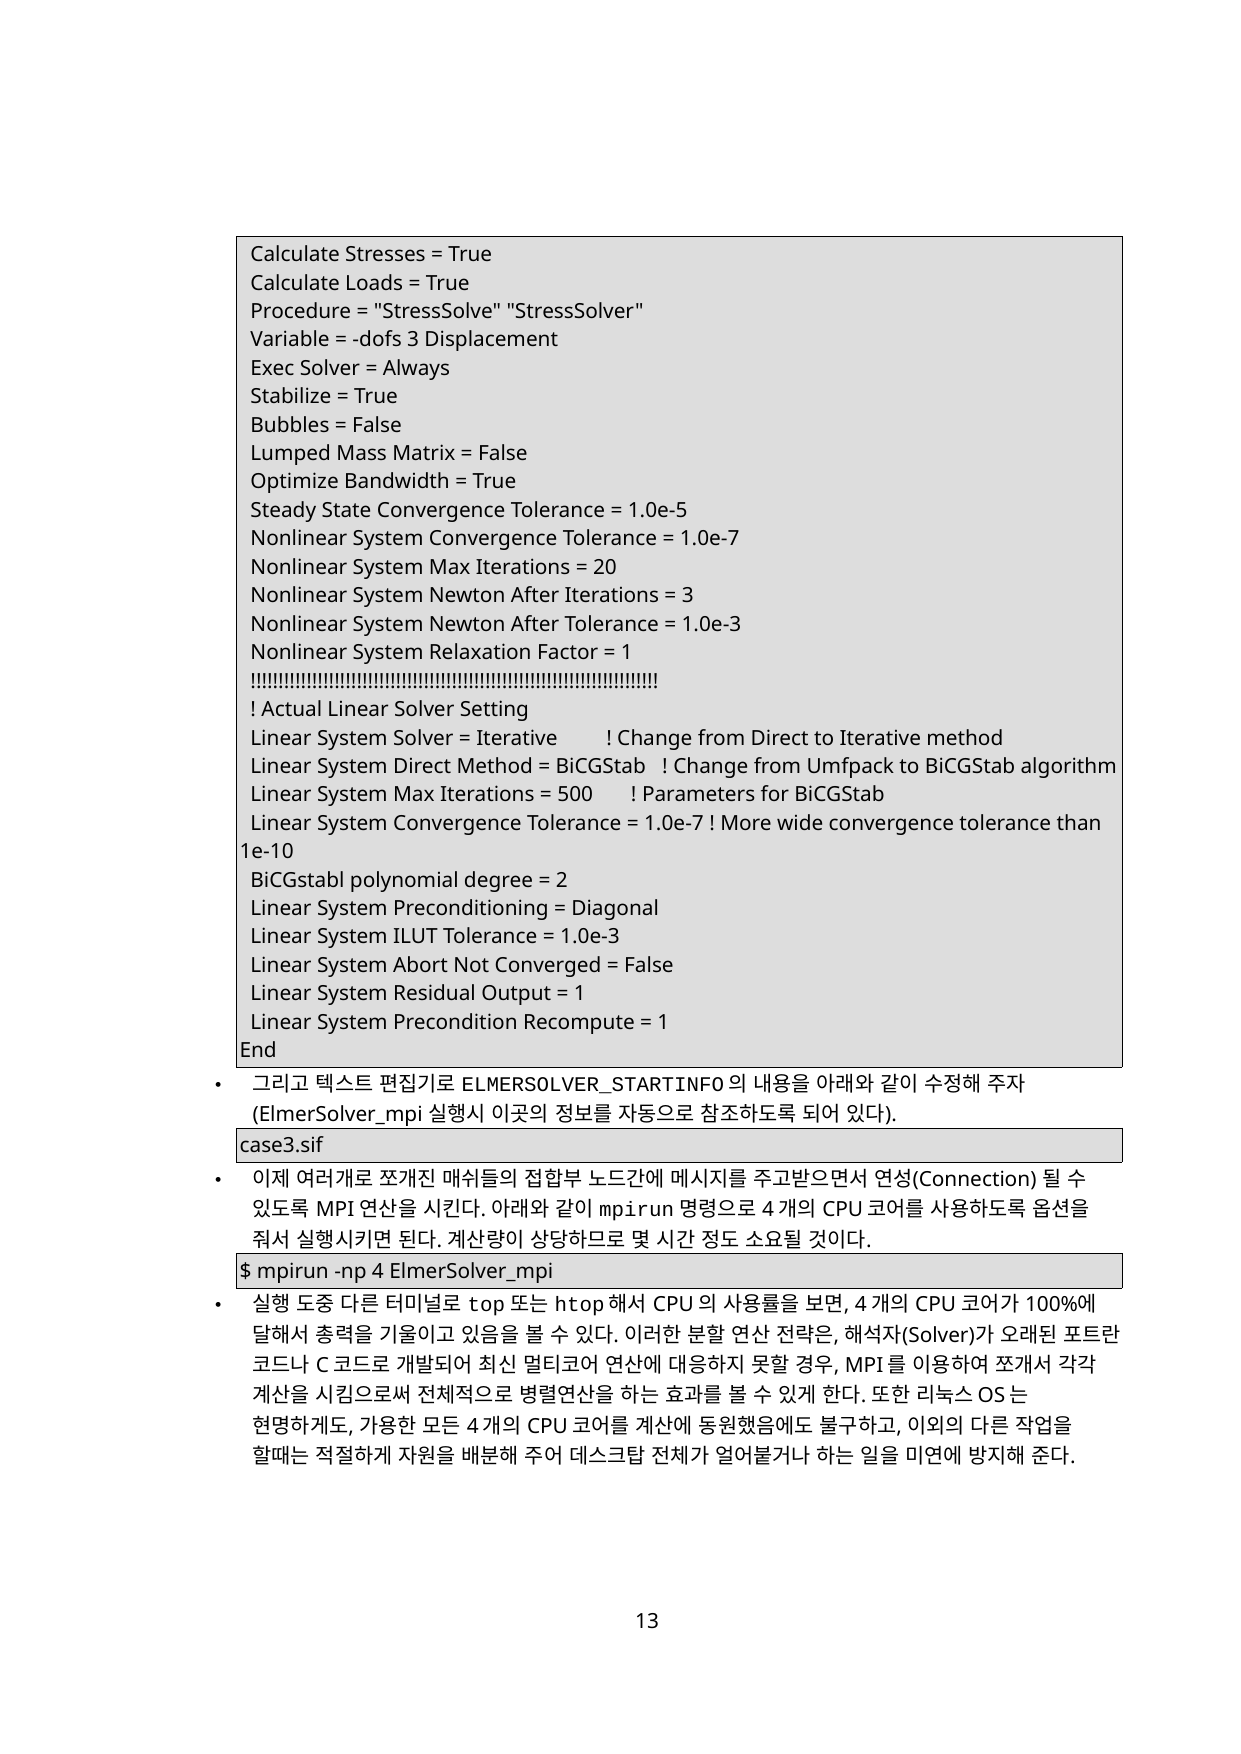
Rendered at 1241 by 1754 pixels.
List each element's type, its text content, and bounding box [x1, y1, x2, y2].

list 그리고 텍스트 편집기로 ELMERSOLVER_STARTINFO의 내용을 아래와 같이 수정해 주자(ElmerSolver_mpi 실행시 이곳의 정보를 자동으로 참조하도록 되어 있다). [215, 1067, 1122, 1128]
text !!!!!!!!!!!!!!!!!!!!!!!!!!!!!!!!!!!!!!!!!!!!!!!!!!!!!!!!!!!!!!!!!!!!!!!!! [237, 663, 1122, 691]
text Exec Solver = Always [237, 350, 1122, 378]
text Optimize Bandwidth = True [237, 464, 1122, 492]
text Bubbles = False [237, 407, 1122, 435]
text Linear System Preconditioning = Diagonal [237, 890, 1122, 919]
text Nonlinear System Max Iterations = 20 [237, 549, 1122, 577]
text Linear System Convergence Tolerance = 1.0e-7 ! More wide convergence tolerance than 1e-10 [237, 805, 1122, 862]
text Linear System Precondition Recompute = 1 [237, 1004, 1122, 1032]
text Linear System Max Iterations = 500 ! Parameters for BiCGStab [237, 776, 1122, 805]
text Calculate Loads = True [237, 264, 1122, 293]
list 실행 도중 다른 터미널로 top 또는 htop해서 CPU의 사용률을 보면, 4개의 CPU 코어가 100%에 달해서 총력을 기울이고 있음을 볼 수 있다. 이러한 분할 연산 전략은, 해석자(Solver)가 오래된 포트란 코드나 C코드로 개발되어 최신 멀티코어 연산에 대응하지 못할 경우, MPI를 이용하여 쪼개서 각각 계산을 시킴으로써 전체적으로 병렬연산을 하는 효과를 볼 수 있게 한다. 또한 리눅스OS는 현명하게도, 가용한 모든 4개의 CPU코어를 계산에 동원했음에도 불구하고, 이외의 다른 작업을 할때는 적절하게 자원을 배분해 주어 데스크탑 전체가 얼어붙거나 하는 일을 미연에 방지해 준다. [215, 1288, 1122, 1469]
text BiCGstabl polynomial degree = 2 [237, 862, 1122, 890]
text Nonlinear System Convergence Tolerance = 1.0e-7 [237, 521, 1122, 549]
text Linear System Solver = Iterative ! Change from Direct to Iterative method [237, 719, 1122, 748]
text Linear System Residual Output = 1 [237, 976, 1122, 1004]
text Steady State Convergence Tolerance = 1.0e-5 [237, 492, 1122, 521]
text Variable = -dofs 3 Displacement [237, 321, 1122, 350]
text Linear System Abort Not Converged = False [237, 947, 1122, 976]
text End [237, 1032, 1122, 1067]
text Procedure = "StressSolve" "StressSolver" [237, 293, 1122, 321]
text $ mpirun -np 4 ElmerSolver_mpi [237, 1254, 1122, 1288]
text ! Actual Linear Solver Setting [237, 691, 1122, 719]
text Stabilize = True [237, 378, 1122, 407]
list 이제 여러개로 쪼개진 매쉬들의 접합부 노드간에 메시지를 주고받으면서 연성(Connection) 될 수 있도록 MPI 연산을 시킨다. 아래와 같이 mpirun 명령으로 4개의 CPU코어를 사용하도록 옵션을 줘서 실행시키면 된다. 계산량이 상당하므로 몇 시간 정도 소요될 것이다. [215, 1162, 1122, 1253]
text Lumped Mass Matrix = False [237, 435, 1122, 464]
text Nonlinear System Newton After Iterations = 3 [237, 577, 1122, 606]
text Linear System Direct Method = BiCGStab ! Change from Umfpack to BiCGStab algorithm [237, 748, 1122, 776]
text case3.sif [237, 1129, 1122, 1162]
text Nonlinear System Relaxation Factor = 1 [237, 634, 1122, 663]
text Linear System ILUT Tolerance = 1.0e-3 [237, 919, 1122, 947]
text Calculate Stresses = True [237, 237, 1122, 264]
text Nonlinear System Newton After Tolerance = 1.0e-3 [237, 606, 1122, 634]
